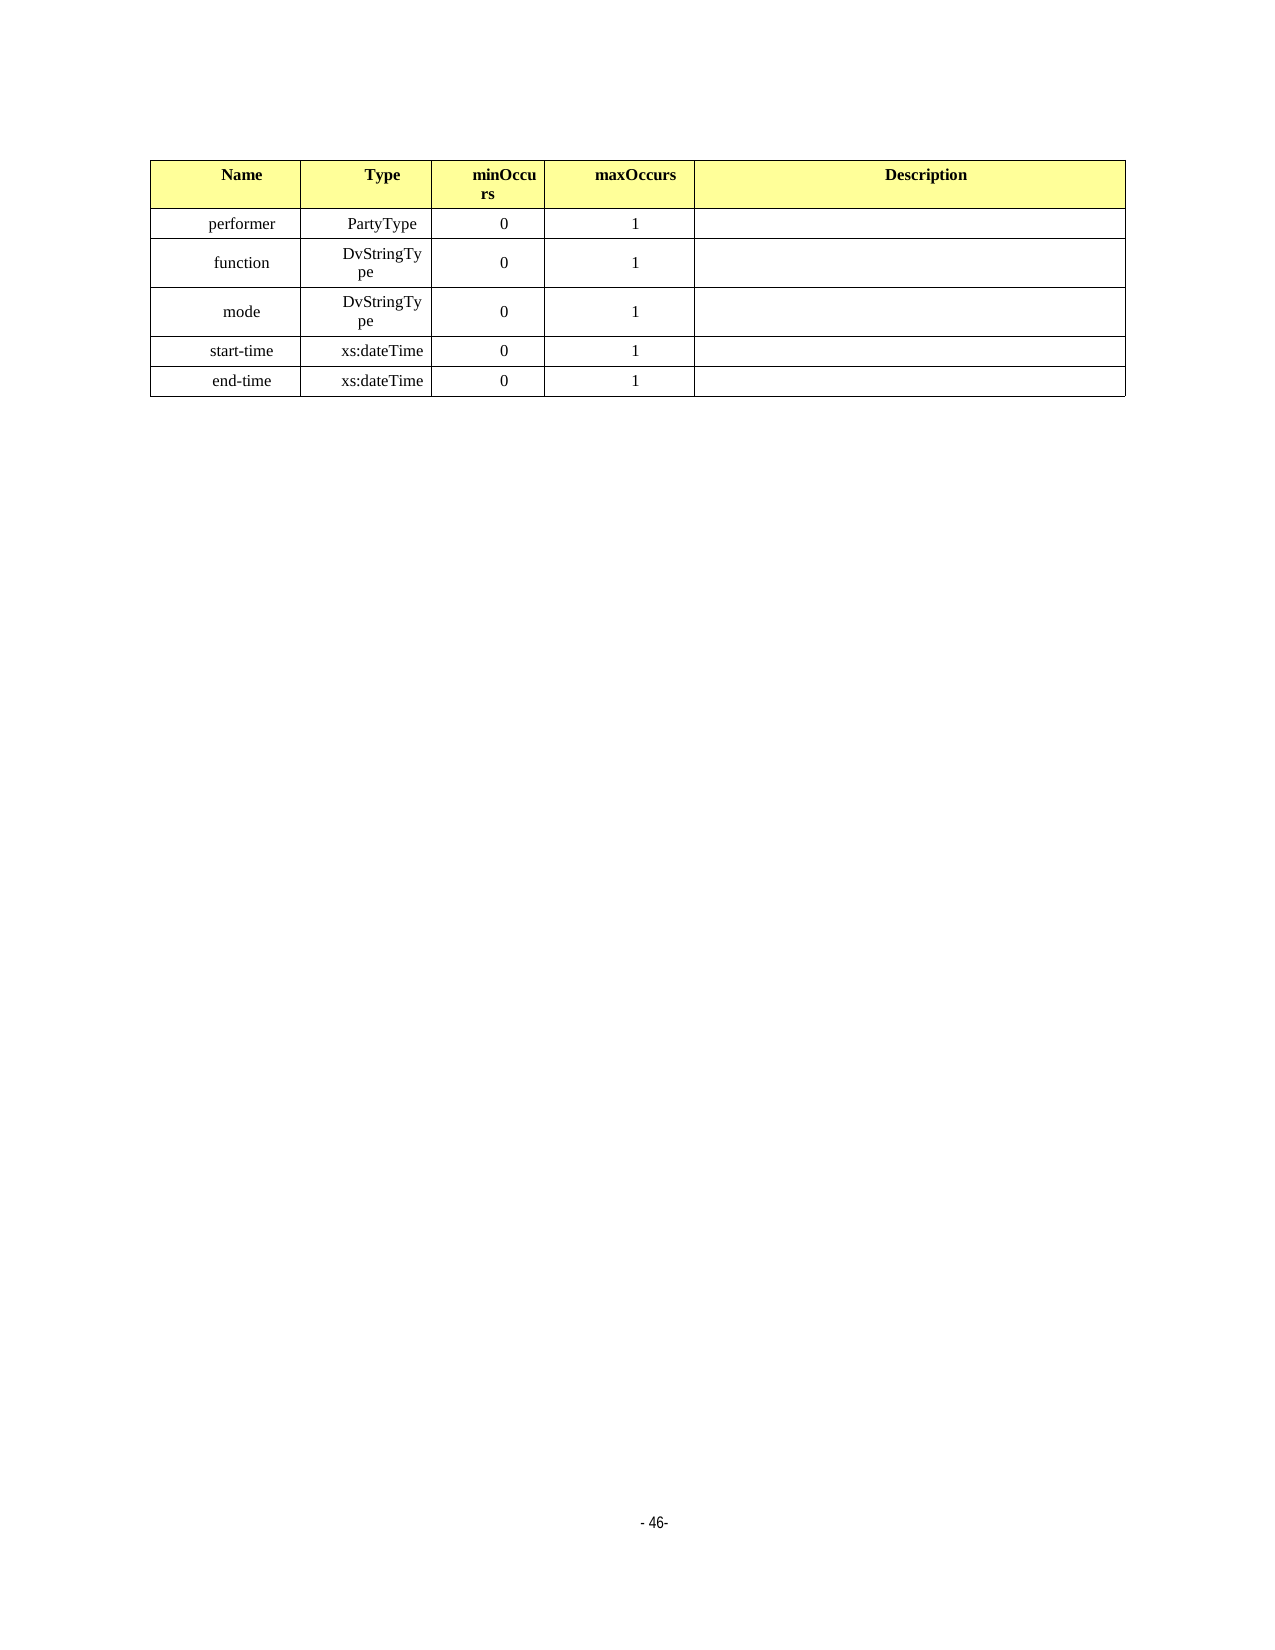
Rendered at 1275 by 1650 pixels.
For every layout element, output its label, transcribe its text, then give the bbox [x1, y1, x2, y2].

table_cell 0 [432, 367, 544, 396]
table_cell 1 [545, 367, 694, 396]
table_cell 1 [545, 288, 694, 336]
table_header Description [695, 161, 1125, 208]
table_cell [695, 367, 1125, 396]
table_cell DvStringType [301, 239, 431, 287]
table_header minOccurs [432, 161, 544, 208]
table_cell mode [151, 288, 300, 336]
table_header Type [301, 161, 431, 208]
table_cell 1 [545, 209, 694, 238]
table_cell xs:dateTime [301, 337, 431, 366]
table_cell function [151, 239, 300, 287]
table_cell 0 [432, 288, 544, 336]
table_cell end-time [151, 367, 300, 396]
table_cell performer [151, 209, 300, 238]
table_cell 1 [545, 239, 694, 287]
table_cell [695, 337, 1125, 366]
table_cell start-time [151, 337, 300, 366]
table_cell xs:dateTime [301, 367, 431, 396]
table_cell 0 [432, 209, 544, 238]
table_cell 0 [432, 337, 544, 366]
table_cell [695, 209, 1125, 238]
table_cell [695, 288, 1125, 336]
table_cell 0 [432, 239, 544, 287]
table_cell PartyType [301, 209, 431, 238]
table_header maxOccurs [545, 161, 694, 208]
table_cell DvStringType [301, 288, 431, 336]
table_cell [695, 239, 1125, 287]
table_header Name [151, 161, 300, 208]
table_cell 1 [545, 337, 694, 366]
